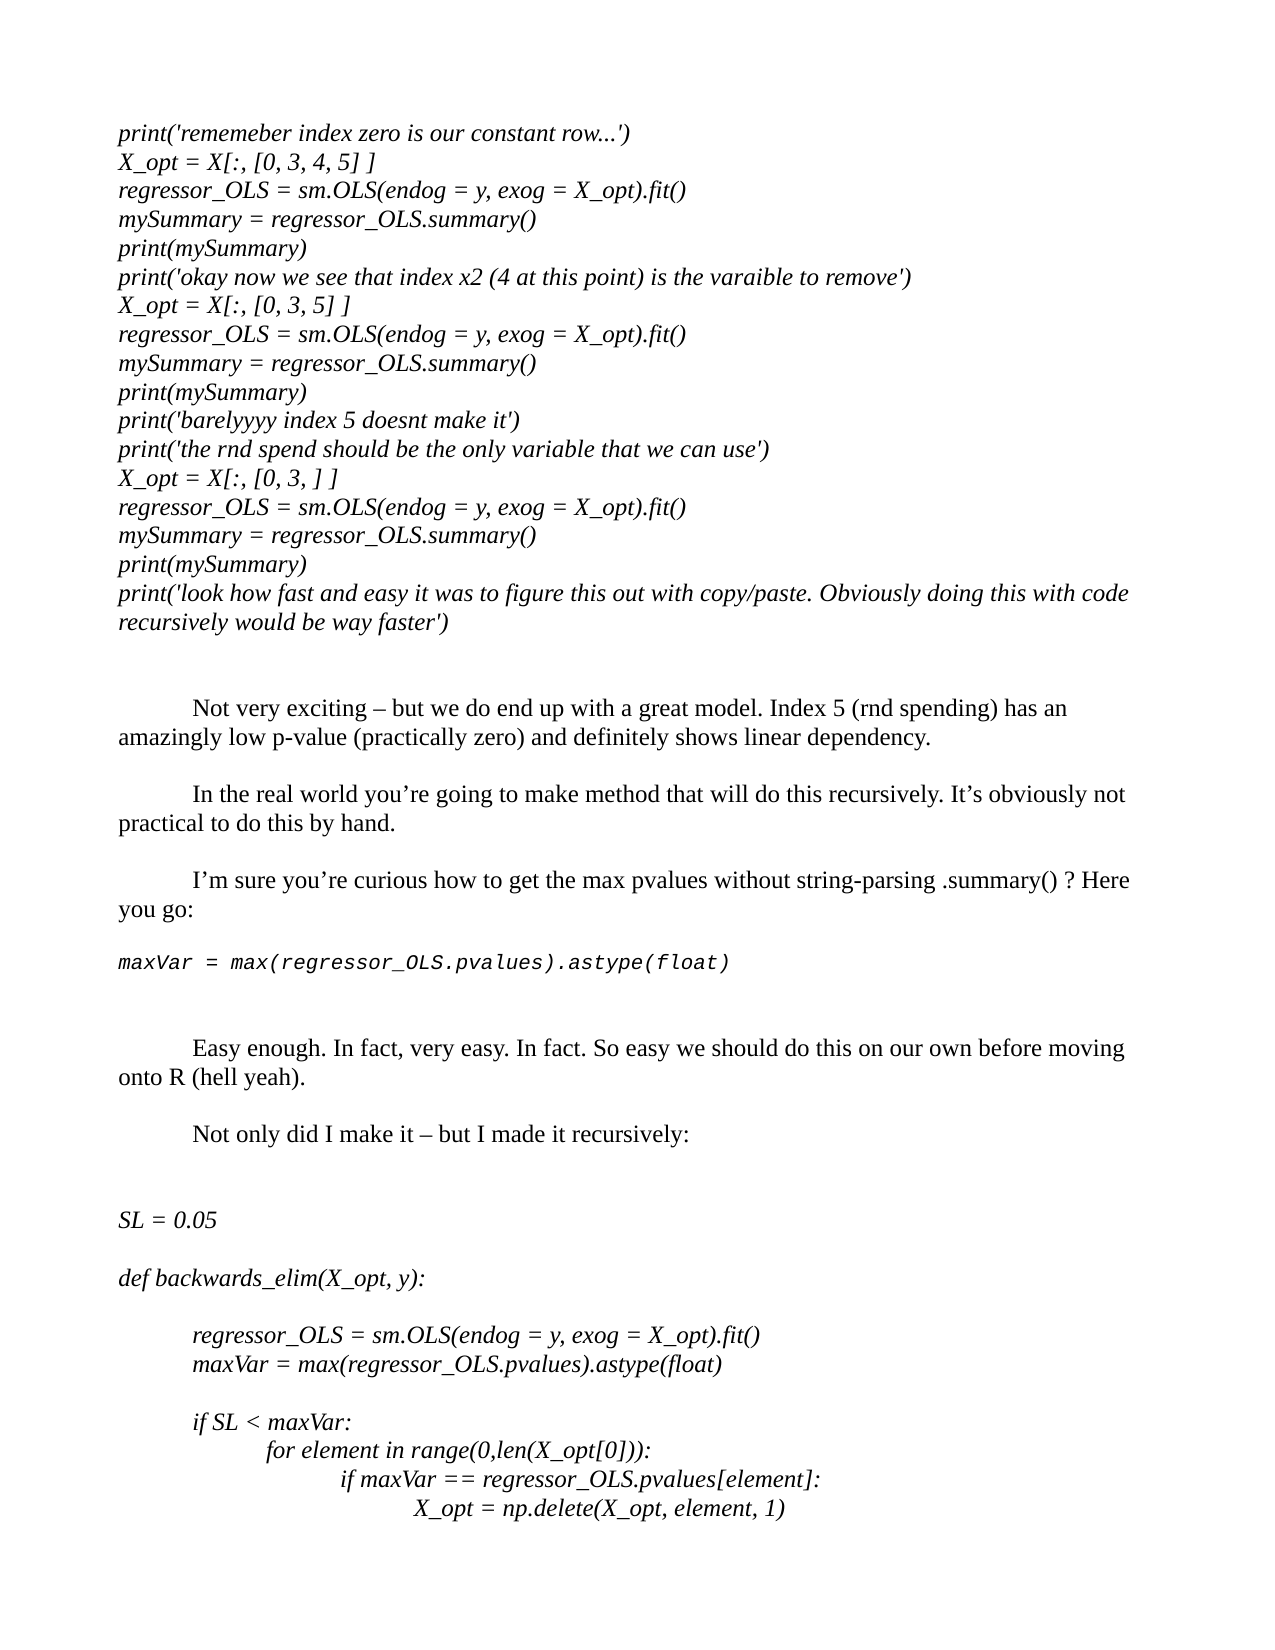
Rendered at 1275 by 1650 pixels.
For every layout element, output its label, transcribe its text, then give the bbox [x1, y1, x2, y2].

text Not very exciting – but we do end up with a great model. Index 5 (rnd spending) has an amazingly low p-value (practically zero) and definitely shows linear dependency. [118, 693, 1157, 751]
text print(mySummary) [118, 549, 1157, 578]
text print(mySummary) [118, 377, 1157, 406]
text regressor_OLS = sm.OLS(endog = y, exog = X_opt).fit() [118, 1321, 1157, 1349]
text X_opt = X[:, [0, 3, ] ] [118, 463, 1157, 492]
text for element in range(0,len(X_opt[0])): [118, 1436, 1157, 1464]
text X_opt = X[:, [0, 3, 4, 5] ] [118, 147, 1157, 176]
text regressor_OLS = sm.OLS(endog = y, exog = X_opt).fit() [118, 319, 1157, 348]
text if SL < maxVar: [118, 1407, 1157, 1436]
text print('barelyyyy index 5 doesnt make it') [118, 406, 1157, 434]
text Not only did I make it – but I made it recursively: [118, 1119, 1157, 1148]
text if maxVar == regressor_OLS.pvalues[element]: [118, 1464, 1157, 1493]
text X_opt = np.delete(X_opt, element, 1) [118, 1493, 1157, 1522]
text regressor_OLS = sm.OLS(endog = y, exog = X_opt).fit() [118, 492, 1157, 521]
text In the real world you’re going to make method that will do this recursively. It’s obviously not practical to do this by hand. [118, 779, 1157, 837]
text print('the rnd spend should be the only variable that we can use') [118, 434, 1157, 463]
text mySummary = regressor_OLS.summary() [118, 348, 1157, 377]
text mySummary = regressor_OLS.summary() [118, 204, 1157, 233]
text Easy enough. In fact, very easy. In fact. So easy we should do this on our own before moving onto R (hell yeah). [118, 1033, 1157, 1091]
text X_opt = X[:, [0, 3, 5] ] [118, 291, 1157, 319]
text print('okay now we see that index x2 (4 at this point) is the varaible to remove') [118, 262, 1157, 291]
text print('look how fast and easy it was to figure this out with copy/paste. Obviously doing this with code recursively would be way faster') [118, 578, 1157, 636]
text mySummary = regressor_OLS.summary() [118, 521, 1157, 549]
text maxVar = max(regressor_OLS.pvalues).astype(float) [118, 952, 1157, 976]
text def backwards_elim(X_opt, y): [118, 1263, 1157, 1292]
text I’m sure you’re curious how to get the max pvalues without string-parsing .summary() ? Here you go: [118, 866, 1157, 923]
text print(mySummary) [118, 233, 1157, 262]
text maxVar = max(regressor_OLS.pvalues).astype(float) [118, 1349, 1157, 1378]
text SL = 0.05 [118, 1206, 1157, 1234]
text print('rememeber index zero is our constant row...') [118, 118, 1157, 147]
text regressor_OLS = sm.OLS(endog = y, exog = X_opt).fit() [118, 176, 1157, 204]
